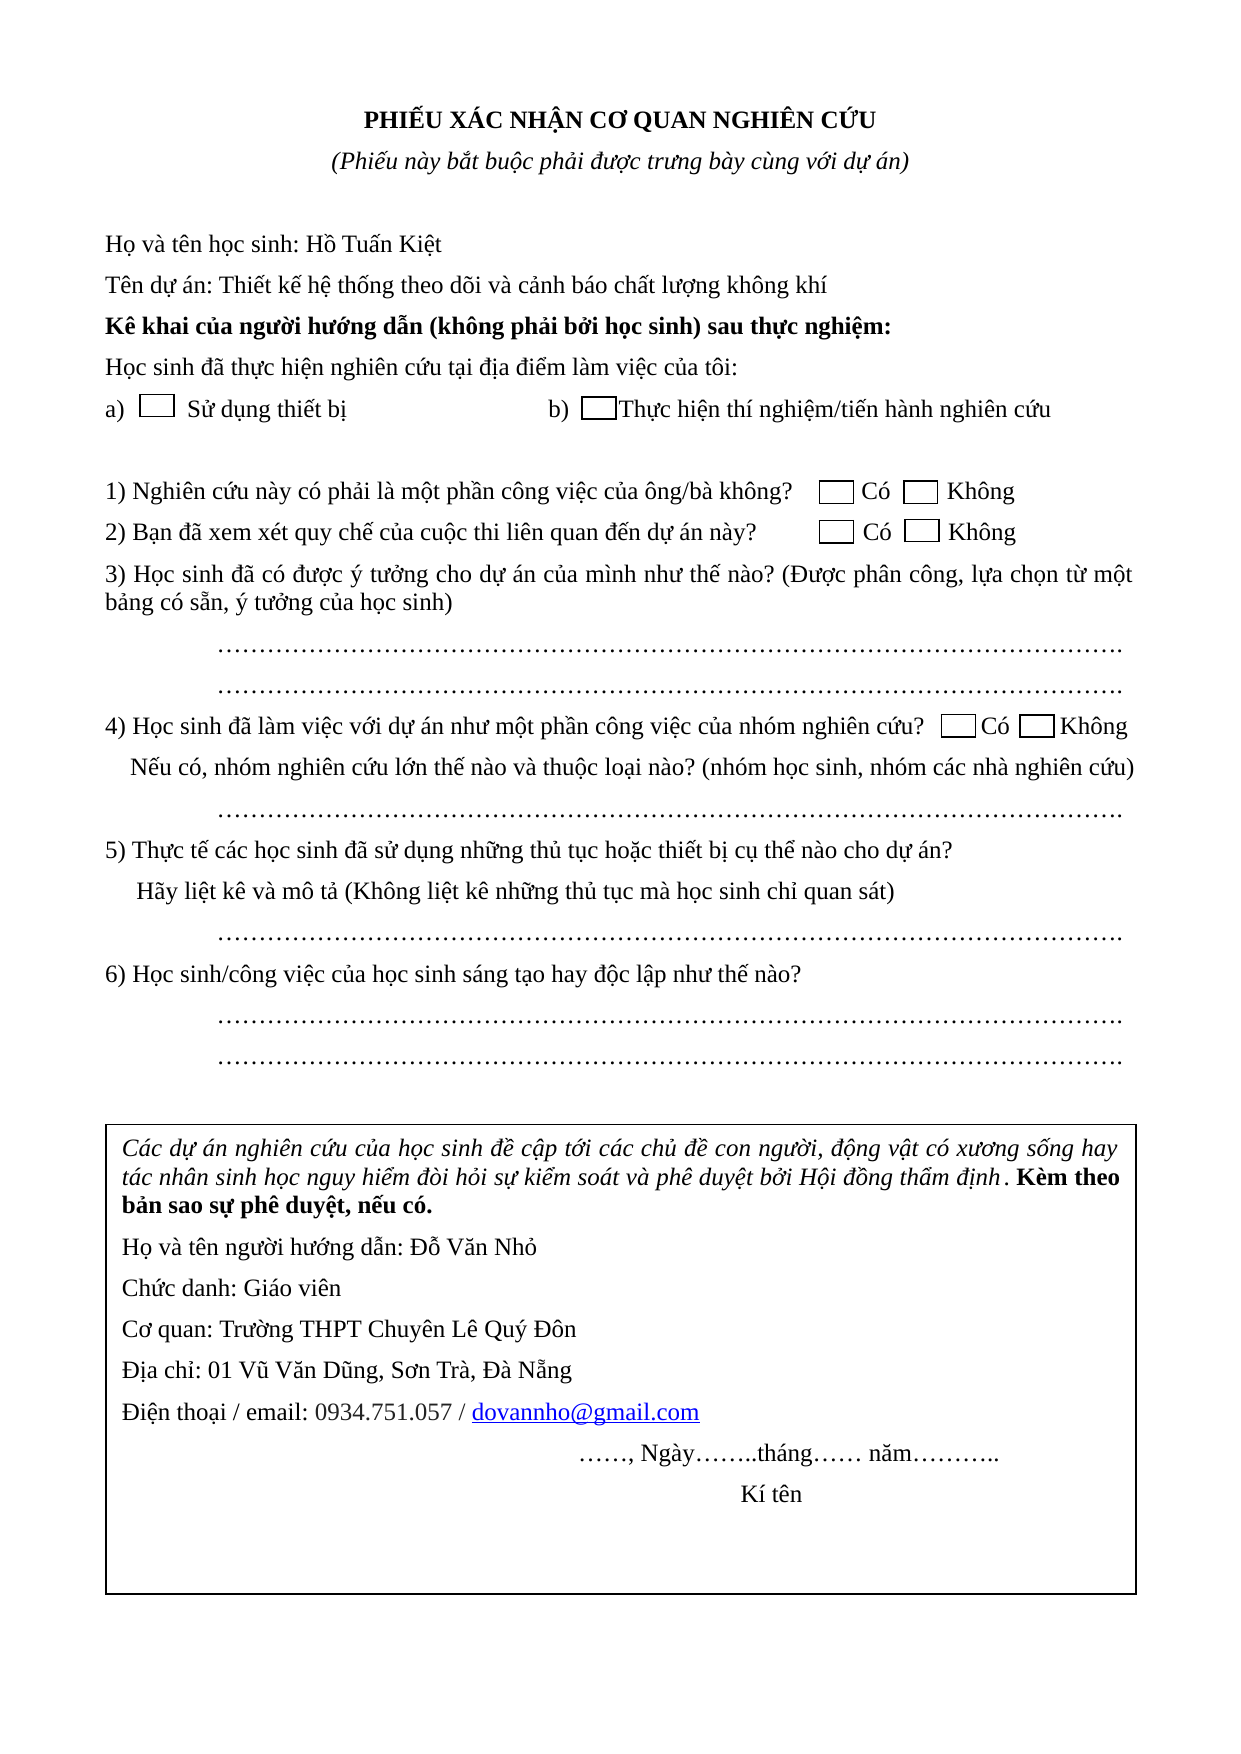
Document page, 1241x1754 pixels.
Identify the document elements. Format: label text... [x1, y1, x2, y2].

text 5) Thực tế các học sinh đã sử dụng những thủ tục hoặc thiết bị cụ thể nào cho dự án? [105, 835, 1135, 864]
text ………………………………………………………………………………………………. [105, 1000, 1135, 1029]
text Kí tên [122, 1479, 1120, 1508]
text a) Sử dụng thiết bị b) Thực hiện thí nghiệm/tiến hành nghiên cứu [105, 393, 1135, 422]
text Học sinh đã thực hiện nghiên cứu tại địa điểm làm việc của tôi: [105, 352, 1135, 381]
text ………………………………………………………………………………………………. [105, 1041, 1135, 1070]
text Cơ quan: Trường THPT Chuyên Lê Quý Đôn [122, 1314, 1120, 1343]
text ………………………………………………………………………………………………. [105, 629, 1135, 657]
text PHIẾU XÁC NHẬN CƠ QUAN NGHIÊN CỨU [105, 105, 1135, 134]
text Các dự án nghiên cứu của học sinh đề cập tới các chủ đề con người, động vật có xương sống hay tác nhân sinh học nguy hiểm đòi hỏi sự kiểm soát và phê duyệt bởi Hội đồng thẩm định. Kèm theo bản sao sự phê duyệt, nếu có. [122, 1133, 1120, 1219]
text ………………………………………………………………………………………………. [105, 794, 1135, 822]
text (Phiếu này bắt buộc phải được trưng bày cùng với dự án) [105, 146, 1135, 175]
text ………………………………………………………………………………………………. [105, 917, 1135, 946]
text Họ và tên người hướng dẫn: Đỗ Văn Nhỏ [122, 1232, 1120, 1260]
text 3) Học sinh đã có được ý tưởng cho dự án của mình như thế nào? (Được phân công, lựa chọn từ một bảng có sẵn, ý tưởng của học sinh) [105, 559, 1135, 616]
text Kê khai của người hướng dẫn (không phải bởi học sinh) sau thực nghiệm: [105, 311, 1135, 340]
text Hãy liệt kê và mô tả (Không liệt kê những thủ tục mà học sinh chỉ quan sát) [105, 876, 1135, 905]
text Tên dự án: Thiết kế hệ thống theo dõi và cảnh báo chất lượng không khí [105, 270, 1135, 299]
text Địa chỉ: 01 Vũ Văn Dũng, Sơn Trà, Đà Nẵng [122, 1355, 1120, 1384]
text ………………………………………………………………………………………………. [105, 670, 1135, 699]
text Họ và tên học sinh: Hồ Tuấn Kiệt [105, 229, 1135, 257]
text Điện thoại / email: 0934.751.057 / dovannho@gmail.com [122, 1397, 1120, 1425]
text 6) Học sinh/công việc của học sinh sáng tạo hay độc lập như thế nào? [105, 959, 1135, 987]
text 4) Học sinh đã làm việc với dự án như một phần công việc của nhóm nghiên cứu? Có Không [105, 711, 1135, 740]
text 1) Nghiên cứu này có phải là một phần công việc của ông/bà không? Có Không [105, 476, 1135, 505]
text ……, Ngày……..tháng…… năm……….. [122, 1438, 1120, 1467]
text 2) Bạn đã xem xét quy chế của cuộc thi liên quan đến dự án này? Có Không [105, 517, 1135, 546]
text Nếu có, nhóm nghiên cứu lớn thế nào và thuộc loại nào? (nhóm học sinh, nhóm các nhà nghiên cứu) [105, 752, 1135, 781]
text Chức danh: Giáo viên [122, 1273, 1120, 1302]
